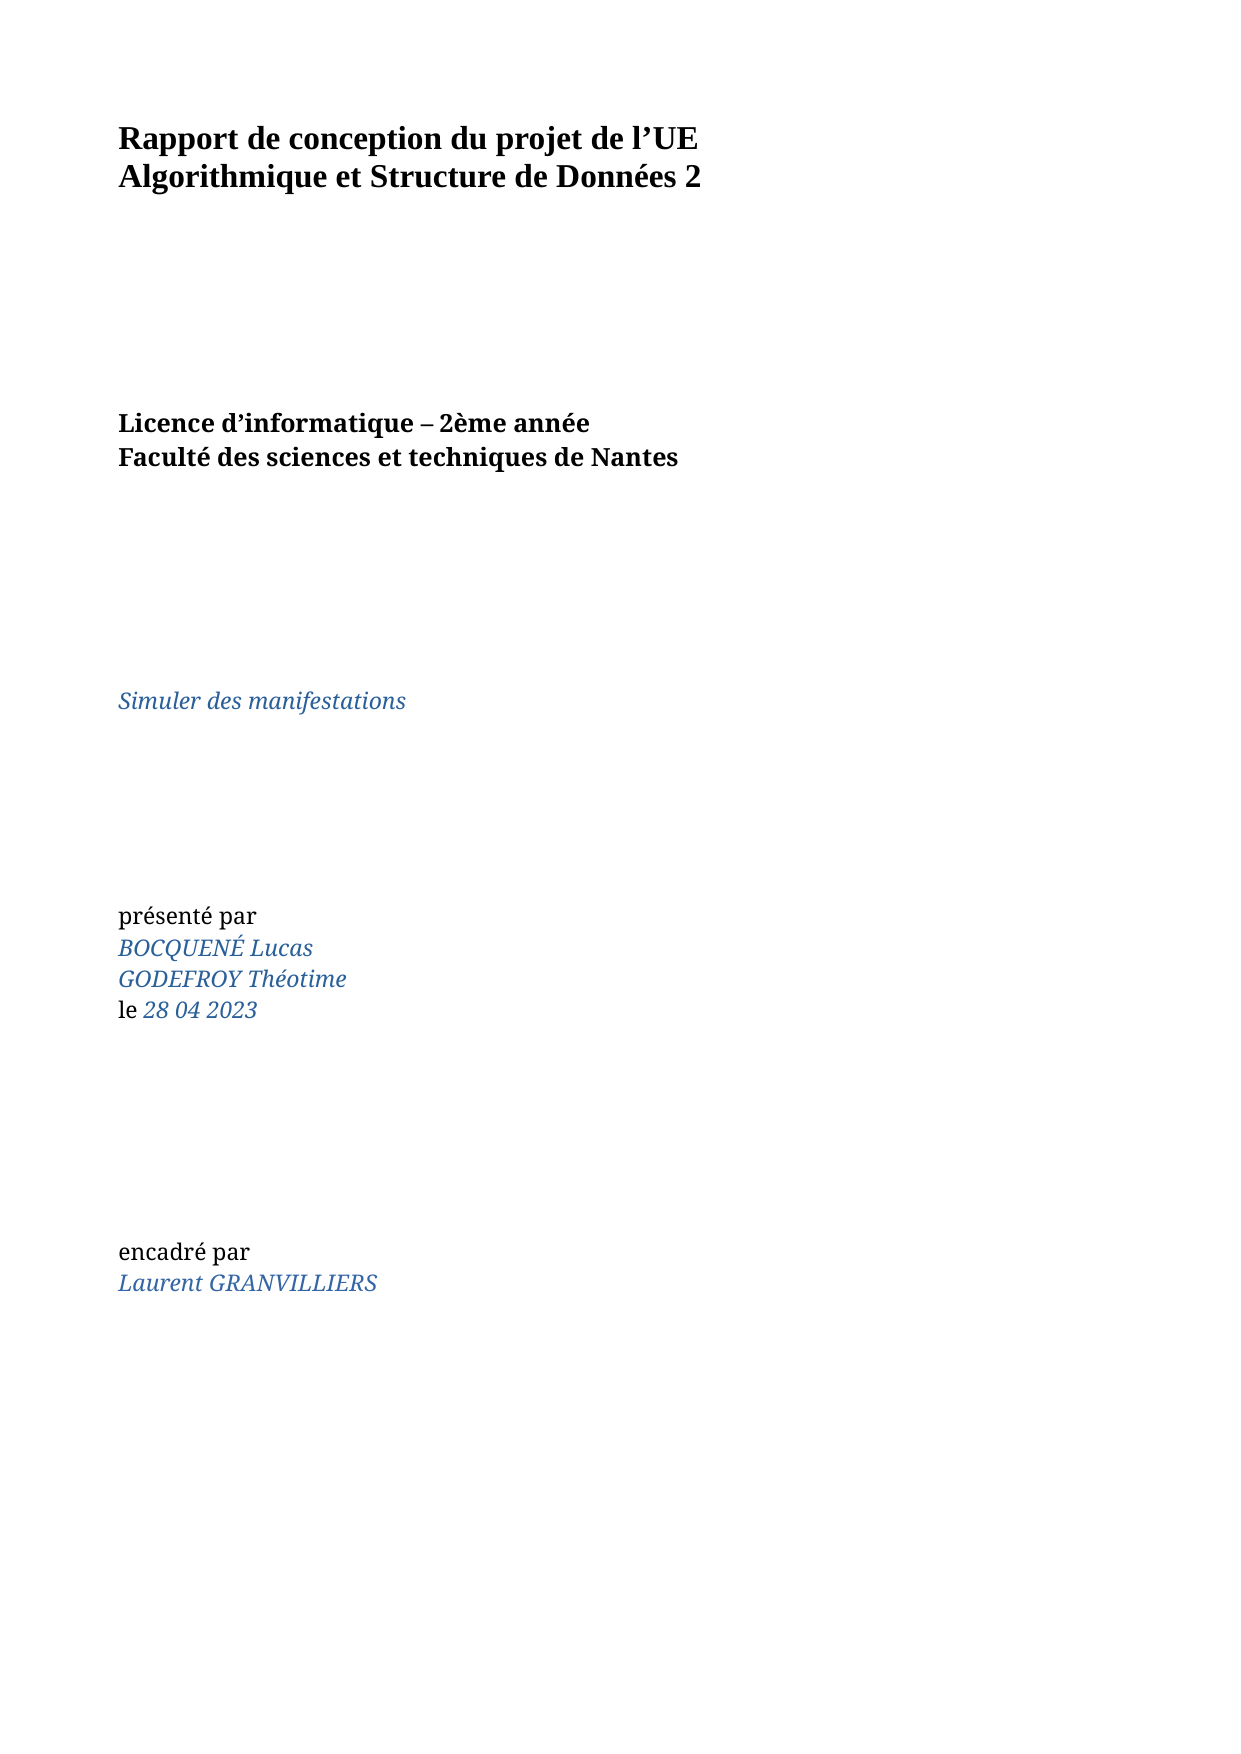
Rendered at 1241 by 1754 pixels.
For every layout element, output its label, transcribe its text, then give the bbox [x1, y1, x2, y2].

text Simuler des manifestations [118, 684, 1122, 716]
text Algorithmique et Structure de Données 2 [118, 156, 1122, 195]
text Laurent GRANVILLIERS [118, 1267, 1122, 1299]
text encadré par [118, 1236, 1122, 1267]
text Rapport de conception du projet de l’UE [118, 118, 1122, 156]
text présenté par BOCQUENÉ Lucas GODEFROY Théotime le 28 04 2023 [118, 900, 1122, 1025]
text Licence d’informatique – 2ème année Faculté des sciences et techniques de Nantes [118, 406, 1122, 474]
